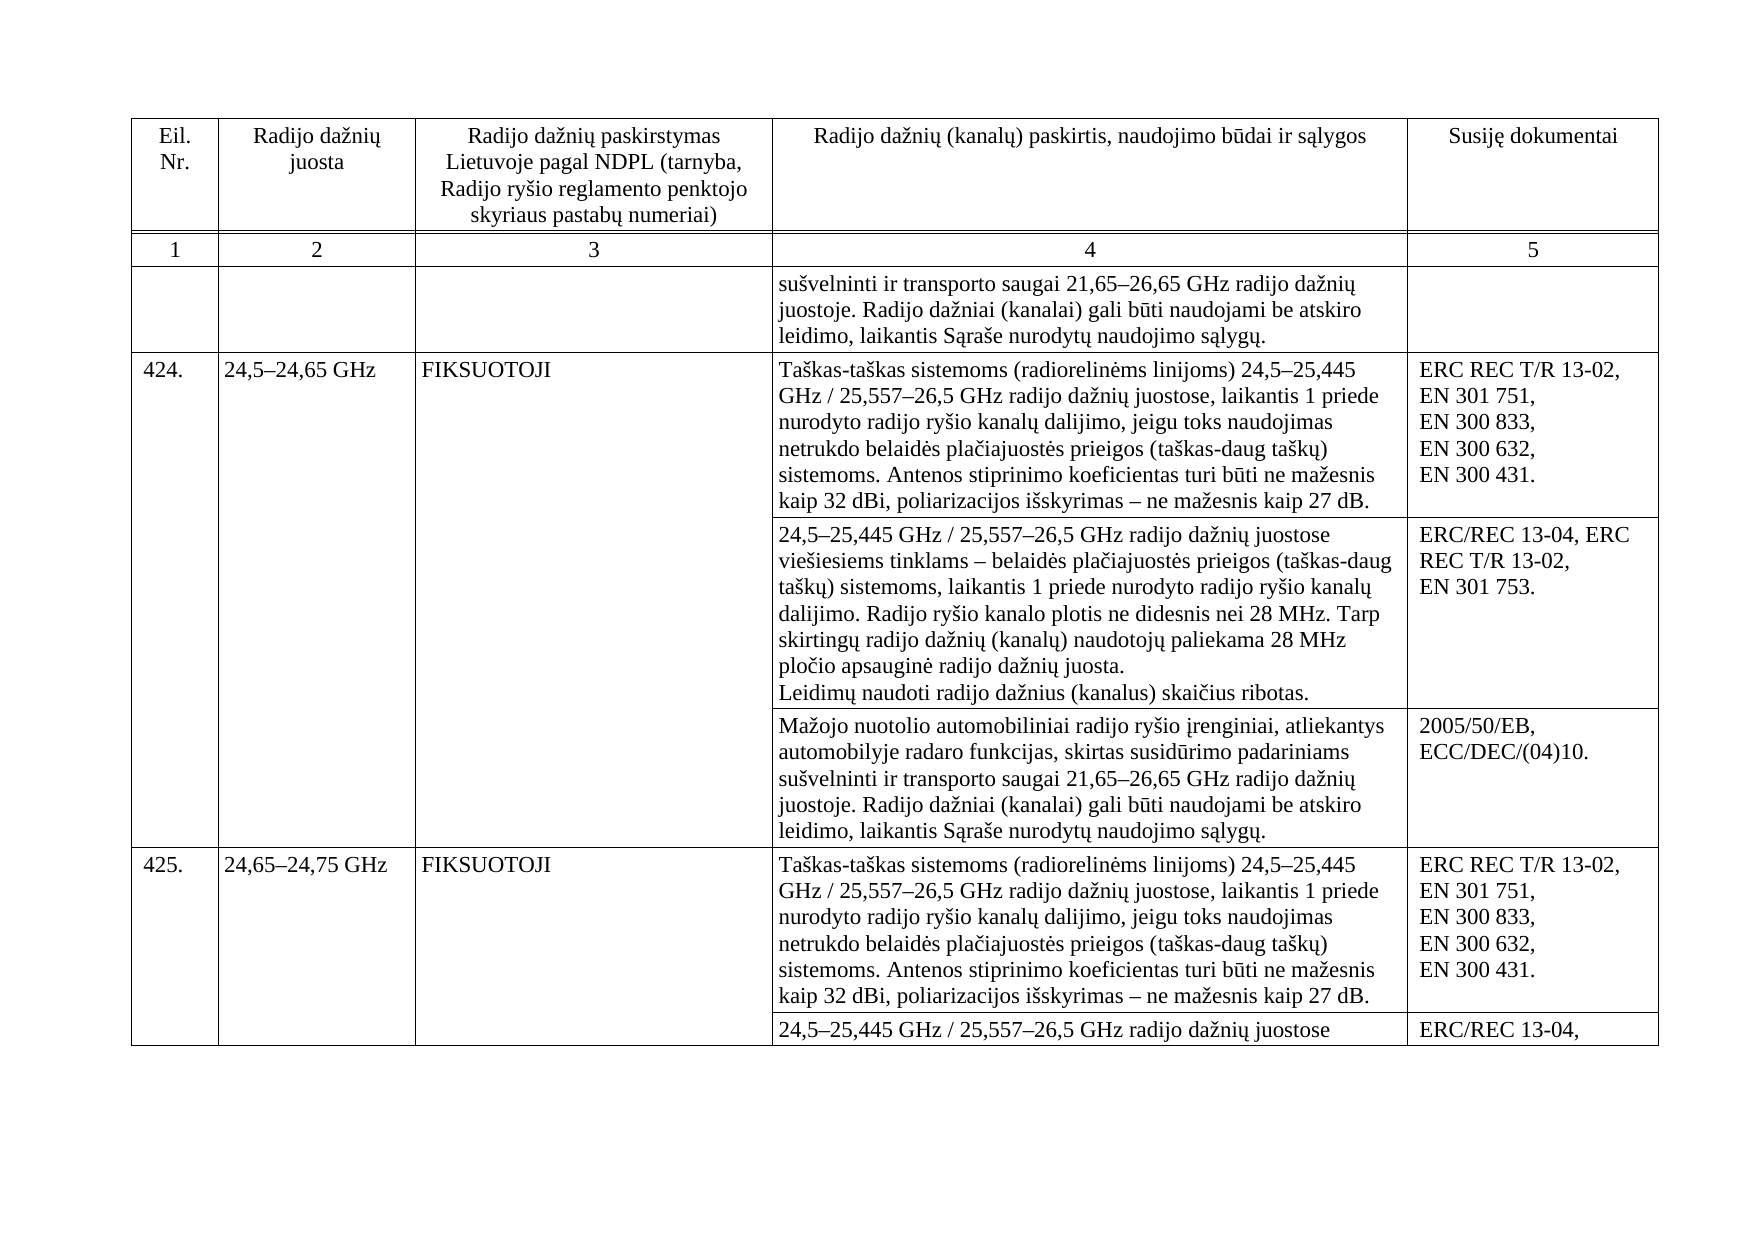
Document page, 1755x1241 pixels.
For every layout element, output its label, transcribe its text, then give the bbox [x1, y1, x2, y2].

table_header Radijo dažnių juosta [219, 119, 415, 230]
table_cell FIKSUOTOJI [416, 848, 772, 1045]
table_cell FIKSUOTOJI [416, 353, 772, 847]
table_header Radijo dažnių paskirstymas Lietuvoje pagal NDPL (tarnyba, Radijo ryšio reglamento penktojo skyriaus pastabų numeriai) [416, 119, 772, 230]
table_header Radijo dažnių (kanalų) paskirtis, naudojimo būdai ir sąlygos [773, 119, 1407, 230]
table_cell ERC/REC 13-04, ERC REC T/R 13-02, EN 301 753. [1408, 518, 1658, 708]
table_cell 24,5–25,445 GHz / 25,557–26,5 GHz radijo dažnių juostose viešiesiems tinklams – belaidės plačiajuostės prieigos (taškas-daug taškų) sistemoms, laikantis 1 priede nurodyto radijo ryšio kanalų dalijimo. Radijo ryšio kanalo plotis ne didesnis nei 28 MHz. Tarp skirtingų radijo dažnių (kanalų) naudotojų paliekama 28 MHz pločio apsauginė radijo dažnių juosta. Leidimų naudoti radijo dažnius (kanalus) skaičius ribotas. [773, 518, 1407, 708]
table_cell [416, 267, 772, 352]
table_header Susiję dokumentai [1408, 119, 1658, 230]
table_cell 424. [132, 353, 218, 847]
table_cell 2005/50/EB, ECC/DEC/(04)10. [1408, 709, 1658, 847]
table_cell 24,5–24,65 GHz [219, 353, 415, 847]
table_cell 1 [132, 234, 218, 266]
table_cell Taškas-taškas sistemoms (radiorelinėms linijoms) 24,5–25,445 GHz / 25,557–26,5 GHz radijo dažnių juostose, laikantis 1 priede nurodyto radijo ryšio kanalų dalijimo, jeigu toks naudojimas netrukdo belaidės plačiajuostės prieigos (taškas-daug taškų) sistemoms. Antenos stiprinimo koeficientas turi būti ne mažesnis kaip 32 dBi, poliarizacijos išskyrimas – ne mažesnis kaip 27 dB. [773, 848, 1407, 1012]
table_cell [132, 267, 218, 352]
table_cell 2 [219, 234, 415, 266]
table_cell [219, 267, 415, 352]
table_cell ERC REC T/R 13-02, EN 301 751, EN 300 833, EN 300 632, EN 300 431. [1408, 848, 1658, 1012]
table_cell Taškas-taškas sistemoms (radiorelinėms linijoms) 24,5–25,445 GHz / 25,557–26,5 GHz radijo dažnių juostose, laikantis 1 priede nurodyto radijo ryšio kanalų dalijimo, jeigu toks naudojimas netrukdo belaidės plačiajuostės prieigos (taškas-daug taškų) sistemoms. Antenos stiprinimo koeficientas turi būti ne mažesnis kaip 32 dBi, poliarizacijos išskyrimas – ne mažesnis kaip 27 dB. [773, 353, 1407, 517]
table_cell sušvelninti ir transporto saugai 21,65–26,65 GHz radijo dažnių juostoje. Radijo dažniai (kanalai) gali būti naudojami be atskiro leidimo, laikantis Sąraše nurodytų naudojimo sąlygų. [773, 267, 1407, 352]
table_cell 3 [416, 234, 772, 266]
table_cell 4 [773, 234, 1407, 266]
table_cell [1408, 267, 1658, 352]
table_cell 24,65–24,75 GHz [219, 848, 415, 1045]
table_cell Mažojo nuotolio automobiliniai radijo ryšio įrenginiai, atliekantys automobilyje radaro funkcijas, skirtas susidūrimo padariniams sušvelninti ir transporto saugai 21,65–26,65 GHz radijo dažnių juostoje. Radijo dažniai (kanalai) gali būti naudojami be atskiro leidimo, laikantis Sąraše nurodytų naudojimo sąlygų. [773, 709, 1407, 847]
table_cell 24,5–25,445 GHz / 25,557–26,5 GHz radijo dažnių juostose [773, 1013, 1407, 1045]
table_cell ERC/REC 13-04, [1408, 1013, 1658, 1045]
table_header Eil. Nr. [132, 119, 218, 230]
table_cell ERC REC T/R 13-02, EN 301 751, EN 300 833, EN 300 632, EN 300 431. [1408, 353, 1658, 517]
table_cell 5 [1408, 234, 1658, 266]
table_cell 425. [132, 848, 218, 1045]
